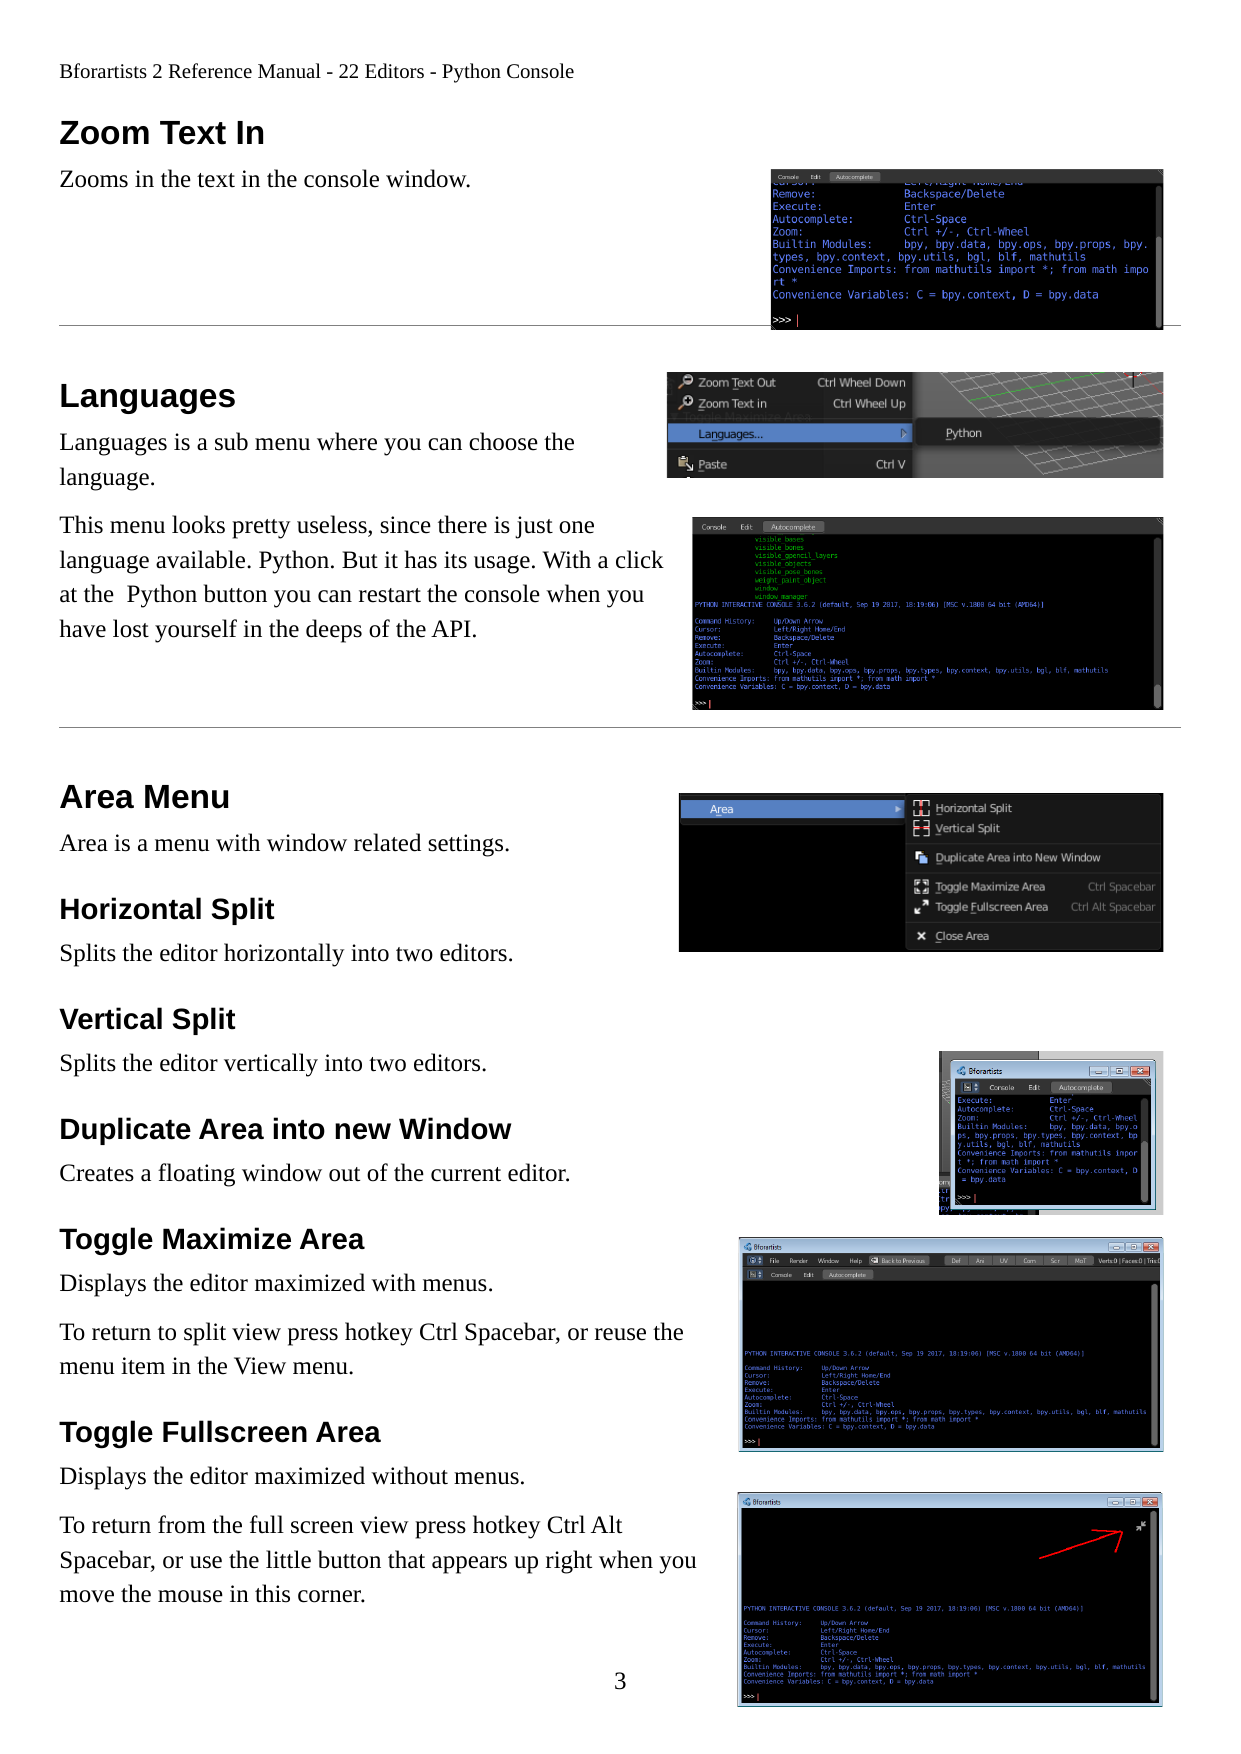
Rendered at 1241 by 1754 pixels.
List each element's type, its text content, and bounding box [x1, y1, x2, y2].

text Creates a floating window out of the current editor. [59, 1158, 939, 1187]
text To return from the full screen view press hotkey Ctrl Alt Spacebar, or use the little button that appears up right when you move the mouse in this corner. [59, 1510, 737, 1608]
text Zooms in the text in the console window. [59, 164, 1181, 192]
subtitle Vertical Split [59, 1002, 1181, 1036]
subtitle [1164, 1415, 1181, 1449]
subtitle Languages [59, 376, 666, 414]
picture [678, 793, 1164, 952]
text Displays the editor maximized without menus. [59, 1461, 1181, 1490]
text This menu looks pretty useless, since there is just one language available. Python. But it has its usage. With a click at the Python button you can restart the console when you have lost yourself in the deeps of the API. [59, 511, 1181, 643]
text Displays the editor maximized with menus. [59, 1268, 738, 1297]
picture [770, 169, 1164, 330]
subtitle [1164, 892, 1181, 926]
picture [737, 1492, 1163, 1707]
picture [692, 517, 1164, 710]
picture [939, 1051, 1164, 1215]
text Splits the editor vertically into two editors. [59, 1048, 1181, 1077]
subtitle Zoom Text In [59, 113, 1181, 151]
picture [738, 1237, 1164, 1452]
subtitle Duplicate Area into new Window [59, 1112, 939, 1146]
subtitle Horizontal Split [59, 892, 678, 926]
text Languages is a sub menu where you can choose the language. [59, 427, 1181, 490]
subtitle Area Menu [59, 777, 1181, 816]
text Splits the editor horizontally into two editors. [59, 938, 1181, 967]
subtitle [1164, 376, 1181, 414]
subtitle Toggle Fullscreen Area [59, 1415, 738, 1449]
picture [666, 372, 1164, 478]
subtitle Toggle Maximize Area [59, 1222, 1181, 1255]
text Area is a menu with window related settings. [59, 828, 678, 857]
text To return to split view press hotkey Ctrl Spacebar, or reuse the menu item in the View menu. [59, 1317, 738, 1380]
